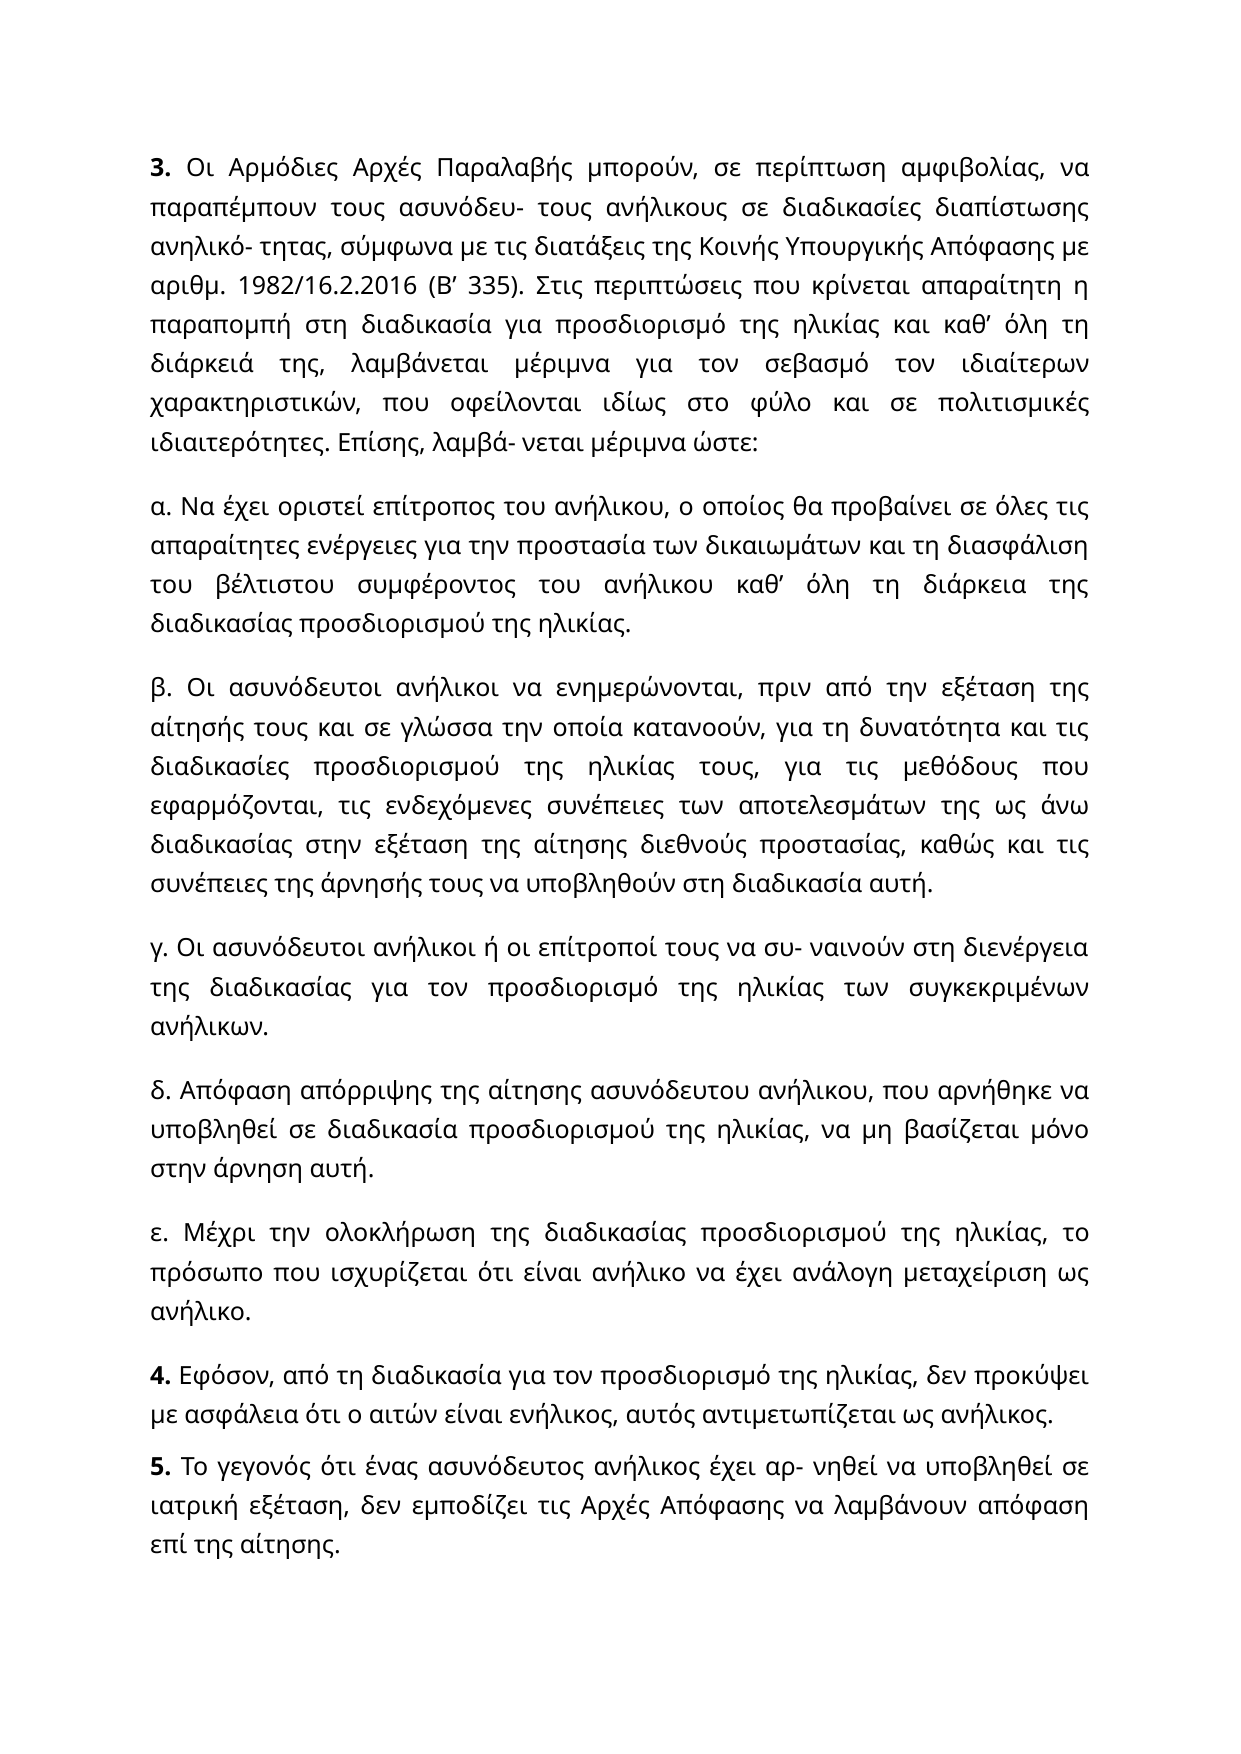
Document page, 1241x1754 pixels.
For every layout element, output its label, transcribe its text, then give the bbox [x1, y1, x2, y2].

text 3. Οι Αρμόδιες Αρχές Παραλαβής μπορούν, σε περίπτωση αμφιβολίας, να παραπέμπουν τους ασυνόδευ- τους ανήλικους σε διαδικασίες διαπίστωσης ανηλικό- τητας, σύμφωνα με τις διατάξεις της Κοινής Υπουργικής Απόφασης με αριθμ. 1982/16.2.2016 (Β’ 335). Στις περιπτώσεις που κρίνεται απαραίτητη η παραπομπή στη διαδικασία για προσδιορισμό της ηλικίας και καθ’ όλη τη διάρκειά της, λαμβάνεται μέριμνα για τον σεβασμό τον ιδιαίτερων χαρακτηριστικών, που οφείλονται ιδίως στο φύλο και σε πολιτισμικές ιδιαιτερότητες. Επίσης, λαμβά- νεται μέριμνα ώστε: [150, 150, 1090, 458]
text δ. Απόφαση απόρριψης της αίτησης ασυνόδευτου ανήλικου, που αρνήθηκε να υποβληθεί σε διαδικασία προσδιορισμού της ηλικίας, να μη βασίζεται μόνο στην άρνηση αυτή. [150, 1072, 1090, 1185]
text γ. Οι ασυνόδευτοι ανήλικοι ή οι επίτροποί τους να συ- ναινούν στη διενέργεια της διαδικασίας για τον προσδιορισμό της ηλικίας των συγκεκριμένων ανήλικων. [150, 930, 1090, 1042]
text β. Οι ασυνόδευτοι ανήλικοι να ενημερώνονται, πριν από την εξέταση της αίτησής τους και σε γλώσσα την οποία κατανοούν, για τη δυνατότητα και τις διαδικασίες προσδιορισμού της ηλικίας τους, για τις μεθόδους που εφαρμόζονται, τις ενδεχόμενες συνέπειες των αποτελεσμάτων της ως άνω διαδικασίας στην εξέταση της αίτησης διεθνούς προστασίας, καθώς και τις συνέπειες της άρνησής τους να υποβληθούν στη διαδικασία αυτή. [150, 670, 1090, 900]
text 5. Το γεγονός ότι ένας ασυνόδευτος ανήλικος έχει αρ- νηθεί να υποβληθεί σε ιατρική εξέταση, δεν εμποδίζει τις Αρχές Απόφασης να λαμβάνουν απόφαση επί της αίτησης. [150, 1448, 1090, 1561]
text 4. Εφόσον, από τη διαδικασία για τον προσδιορισμό της ηλικίας, δεν προκύψει με ασφάλεια ότι ο αιτών είναι ενήλικος, αυτός αντιμετωπίζεται ως ανήλικος. [150, 1357, 1090, 1431]
text ε. Μέχρι την ολοκλήρωση της διαδικασίας προσδιορισμού της ηλικίας, το πρόσωπο που ισχυρίζεται ότι είναι ανήλικο να έχει ανάλογη μεταχείριση ως ανήλικο. [150, 1215, 1090, 1327]
text α. Να έχει οριστεί επίτροπος του ανήλικου, ο οποίος θα προβαίνει σε όλες τις απαραίτητες ενέργειες για την προστασία των δικαιωμάτων και τη διασφάλιση του βέλτιστου συμφέροντος του ανήλικου καθ’ όλη τη διάρκεια της διαδικασίας προσδιορισμού της ηλικίας. [150, 488, 1090, 640]
